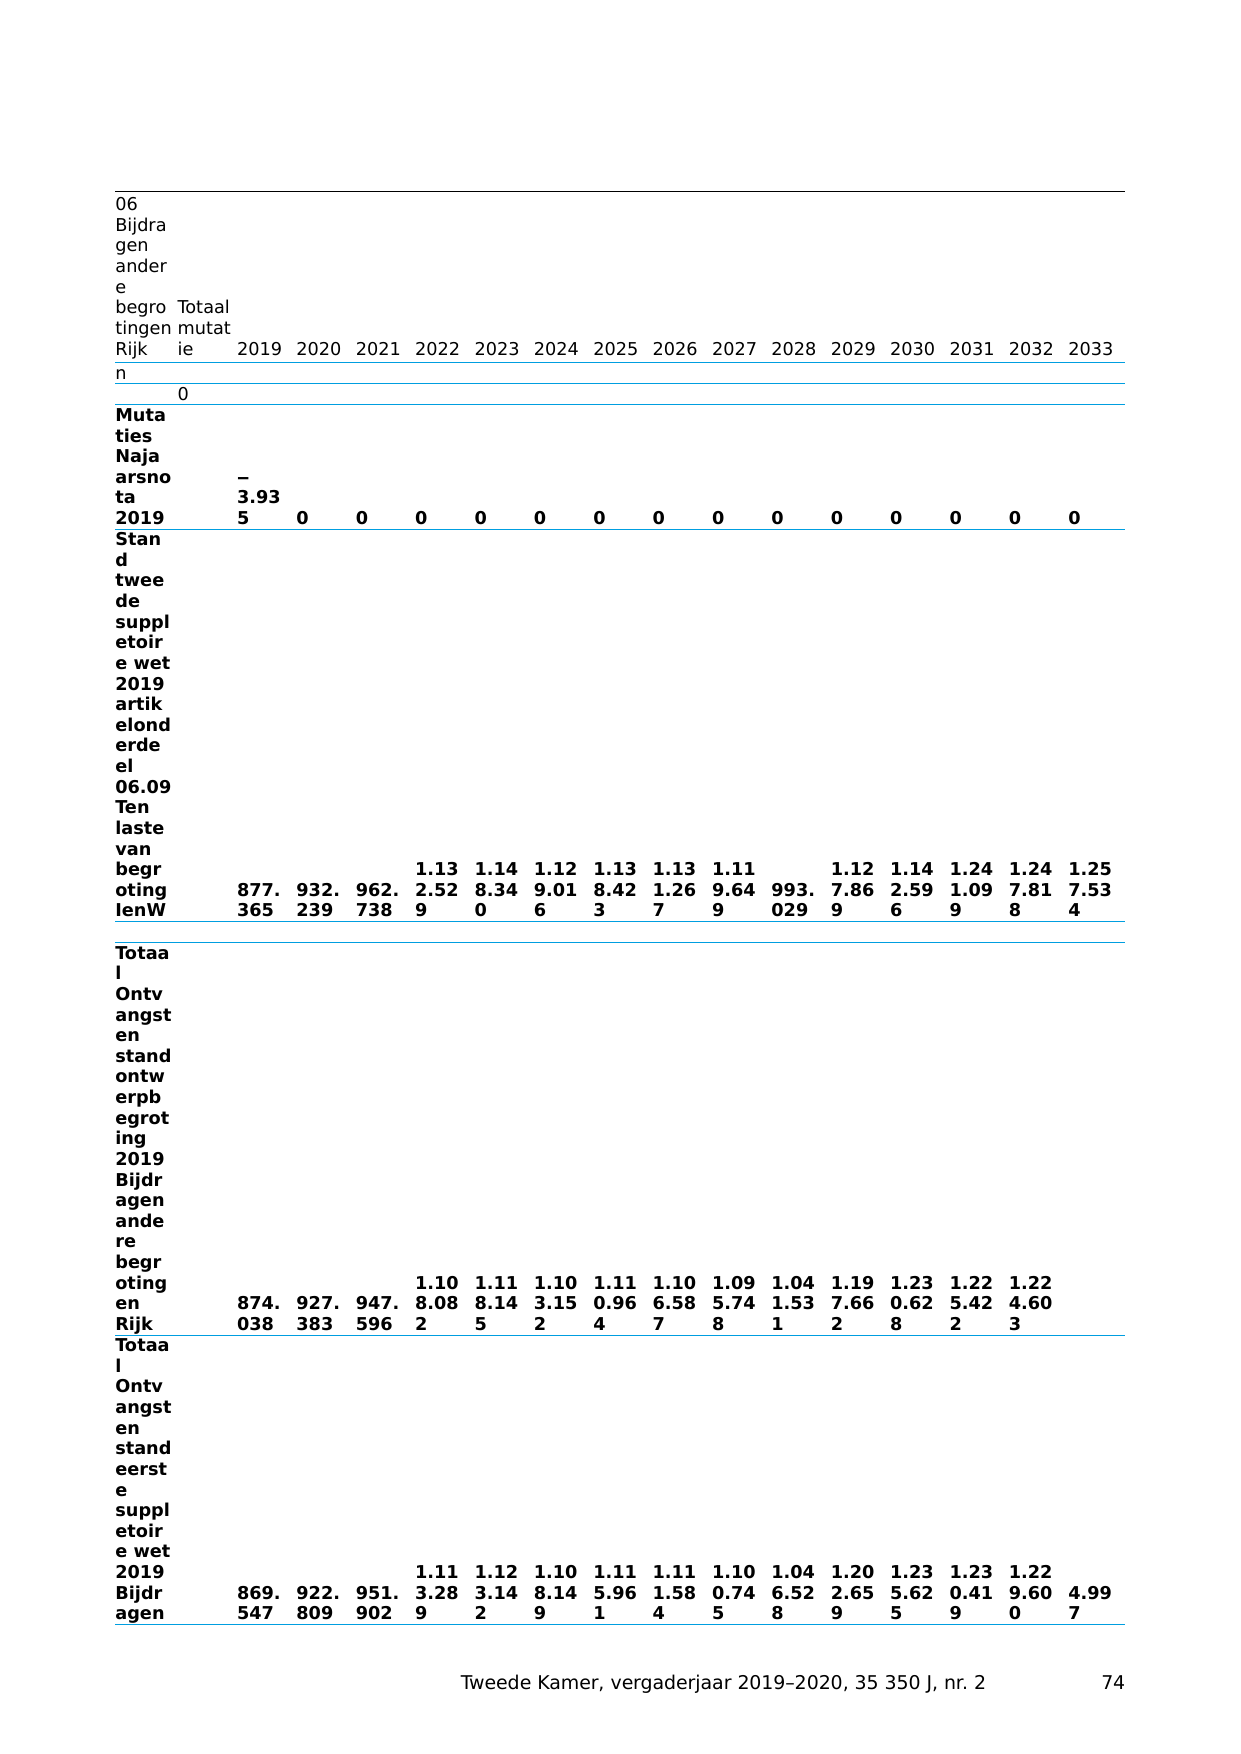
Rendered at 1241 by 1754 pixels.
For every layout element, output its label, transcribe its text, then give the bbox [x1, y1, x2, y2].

table_cell [946, 363, 1006, 383]
table_header 2032 [1006, 192, 1065, 362]
table_cell [590, 384, 649, 404]
table_cell 0 [1065, 405, 1125, 529]
table_cell 1.129.016 [531, 530, 590, 921]
table_cell [709, 384, 768, 404]
table_cell 1.127.869 [828, 530, 887, 921]
table_cell [1006, 363, 1065, 383]
table_cell [531, 384, 590, 404]
table_cell [175, 922, 234, 942]
table_cell [175, 363, 234, 383]
table_cell 0 [650, 405, 709, 529]
table_cell 1.148.340 [471, 530, 531, 921]
table_cell 869.547 [234, 1336, 293, 1624]
table_cell 1.119.649 [709, 530, 768, 921]
table_cell [768, 363, 828, 383]
table_cell [946, 922, 1006, 942]
table_cell 1.103.152 [531, 943, 590, 1334]
table_cell 1.197.662 [828, 943, 887, 1334]
table_cell [1006, 922, 1065, 942]
table_cell [353, 363, 412, 383]
table_cell 1.108.149 [531, 1336, 590, 1624]
table_cell 0 [175, 384, 234, 404]
table_cell 877.365 [234, 530, 293, 921]
table_cell 932.239 [293, 530, 353, 921]
table_cell 1.257.534 [1065, 530, 1125, 921]
table_cell [650, 384, 709, 404]
table_cell 0 [293, 405, 353, 529]
table_cell 0 [828, 405, 887, 529]
table_cell [828, 363, 887, 383]
table_cell [175, 1336, 234, 1624]
table_cell [650, 363, 709, 383]
table_cell [768, 922, 828, 942]
table_header 2029 [828, 192, 887, 362]
table_header 2028 [768, 192, 828, 362]
table_cell [353, 384, 412, 404]
table_header 2021 [353, 192, 412, 362]
table_cell [234, 922, 293, 942]
table_cell 1.123.142 [471, 1336, 531, 1624]
table_cell 1.132.529 [412, 530, 471, 921]
table_cell 1.106.587 [650, 943, 709, 1334]
table_header 2024 [531, 192, 590, 362]
table_cell [887, 363, 946, 383]
table_cell [946, 384, 1006, 404]
table_header 2025 [590, 192, 649, 362]
table_cell [1065, 363, 1125, 383]
table_cell [709, 922, 768, 942]
table_cell 962.738 [353, 530, 412, 921]
table_cell Stand tweede suppletoire wet 2019 artikelonderdeel 06.09 Ten laste van begroting IenW [115, 530, 174, 921]
table_header 2027 [709, 192, 768, 362]
table_cell 0 [1006, 405, 1065, 529]
table_cell Totaal Ontvangsten stand eerste suppletoire wet 2019 Bijdragen [115, 1336, 174, 1624]
table_cell [887, 922, 946, 942]
table_cell [1065, 922, 1125, 942]
table_cell [471, 922, 531, 942]
table_cell 0 [353, 405, 412, 529]
table_cell [175, 405, 234, 529]
table_cell 0 [946, 405, 1006, 529]
table_cell Mutaties Najaarsnota 2019 [115, 405, 174, 529]
table_cell [709, 363, 768, 383]
table_cell 927.383 [293, 943, 353, 1334]
table_cell 993.029 [768, 530, 828, 921]
table_cell [590, 363, 649, 383]
table_cell [828, 922, 887, 942]
table_header 2033 [1065, 192, 1125, 362]
table_cell 1.224.603 [1006, 943, 1065, 1334]
table_cell [234, 363, 293, 383]
table_cell 1.230.419 [946, 1336, 1006, 1624]
table_cell [412, 363, 471, 383]
table_cell 0 [531, 405, 590, 529]
table_header 06 Bijdragen andere begrotingen Rijk [115, 192, 174, 362]
table_cell [175, 943, 234, 1334]
table_cell [650, 922, 709, 942]
table_cell 1.110.964 [590, 943, 649, 1334]
table_cell 1.111.584 [650, 1336, 709, 1624]
table_cell 947.596 [353, 943, 412, 1334]
table_cell [887, 384, 946, 404]
table_cell 922.809 [293, 1336, 353, 1624]
table_cell [531, 922, 590, 942]
table_cell 1.118.145 [471, 943, 531, 1334]
table_cell 1.202.659 [828, 1336, 887, 1624]
table_cell 1.115.961 [590, 1336, 649, 1624]
table_cell 1.235.625 [887, 1336, 946, 1624]
table_cell 1.100.745 [709, 1336, 768, 1624]
table_cell 0 [412, 405, 471, 529]
table_cell 1.230.628 [887, 943, 946, 1334]
table_cell 4.997 [1065, 1336, 1125, 1624]
table_cell 1.108.082 [412, 943, 471, 1334]
table_cell [768, 384, 828, 404]
table_cell [234, 384, 293, 404]
table_cell 0 [590, 405, 649, 529]
table_cell 0 [768, 405, 828, 529]
table_cell [471, 384, 531, 404]
table_cell 1.131.267 [650, 530, 709, 921]
table_cell 1.247.818 [1006, 530, 1065, 921]
table_header 2019 [234, 192, 293, 362]
table_cell 1.229.600 [1006, 1336, 1065, 1624]
table_cell 874.038 [234, 943, 293, 1334]
table_cell [353, 922, 412, 942]
table_cell 1.046.528 [768, 1336, 828, 1624]
table_header 2020 [293, 192, 353, 362]
table_header 2026 [650, 192, 709, 362]
table_cell 1.142.596 [887, 530, 946, 921]
table_cell [1006, 384, 1065, 404]
table_cell 1.041.531 [768, 943, 828, 1334]
table_cell [115, 922, 174, 942]
table_cell 0 [887, 405, 946, 529]
table_cell [1065, 384, 1125, 404]
table_header Totaal mutatie [175, 192, 234, 362]
table_cell 951.902 [353, 1336, 412, 1624]
table_cell [590, 922, 649, 942]
table_cell [115, 384, 174, 404]
table_cell 1.113.289 [412, 1336, 471, 1624]
table_cell [175, 530, 234, 921]
table_cell ‒ 3.935 [234, 405, 293, 529]
table_header 2022 [412, 192, 471, 362]
table_cell [412, 922, 471, 942]
table_cell [293, 922, 353, 942]
table_cell 1.138.423 [590, 530, 649, 921]
table_cell 1.095.748 [709, 943, 768, 1334]
table_cell [471, 363, 531, 383]
table_header 2023 [471, 192, 531, 362]
table_cell [1065, 943, 1125, 1334]
table_header 2031 [946, 192, 1006, 362]
table_cell [828, 384, 887, 404]
table_cell 0 [709, 405, 768, 529]
table_cell [531, 363, 590, 383]
table_cell [293, 363, 353, 383]
table_cell [293, 384, 353, 404]
table_cell n [115, 363, 174, 383]
table_cell 1.225.422 [946, 943, 1006, 1334]
table_cell [412, 384, 471, 404]
table_header 2030 [887, 192, 946, 362]
table_cell 0 [471, 405, 531, 529]
table_cell 1.241.099 [946, 530, 1006, 921]
table_cell Totaal Ontvangsten stand ontwerpbegroting 2019 Bijdragen andere begrotingen Rijk [115, 943, 174, 1334]
